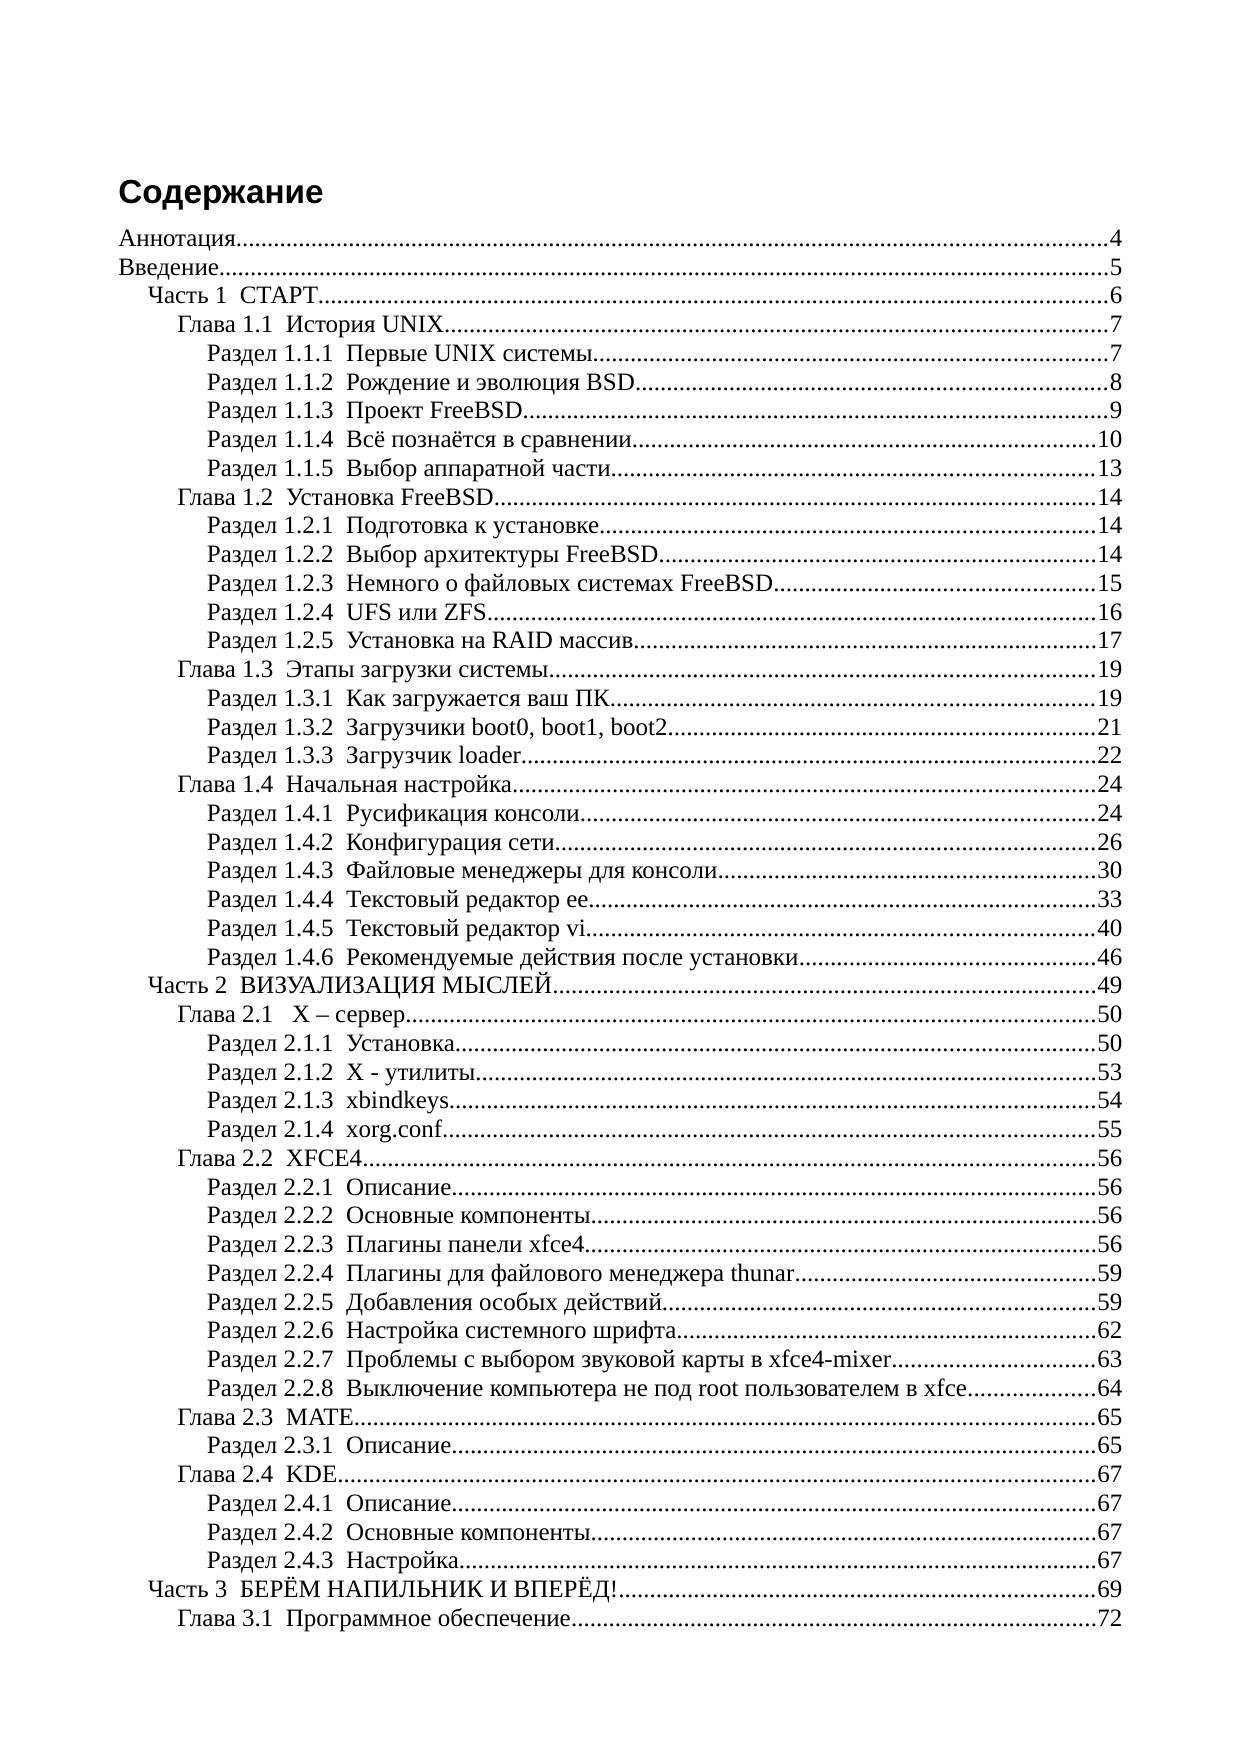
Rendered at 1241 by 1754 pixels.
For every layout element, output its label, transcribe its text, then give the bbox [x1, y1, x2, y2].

text Раздел 1.1.3 Проект FreeBSD 9 [207, 395, 1122, 424]
text Глава 2.1 X – сервер 50 [177, 999, 1122, 1028]
text Часть 3 БЕРЁМ НАПИЛЬНИК И ВПЕРЁД! 69 [148, 1574, 1122, 1603]
text Раздел 1.1.2 Рождение и эволюция BSD 8 [207, 367, 1122, 395]
text Раздел 2.2.1 Описание 56 [207, 1172, 1122, 1200]
text Раздел 2.4.2 Основные компоненты 67 [207, 1517, 1122, 1545]
text Раздел 1.3.3 Загрузчик loader 22 [207, 740, 1122, 769]
text Раздел 2.1.3 xbindkeys 54 [207, 1085, 1122, 1114]
text Раздел 2.2.7 Проблемы с выбором звуковой карты в xfce4-mixer 63 [207, 1344, 1122, 1373]
text Раздел 1.4.5 Текстовый редактор vi 40 [207, 913, 1122, 942]
text Раздел 2.1.2 X - утилиты 53 [207, 1057, 1122, 1085]
text Раздел 1.2.4 UFS или ZFS 16 [207, 597, 1122, 625]
text Введение 5 [118, 252, 1122, 280]
text Раздел 1.1.5 Выбор аппаратной части 13 [207, 453, 1122, 482]
text Раздел 1.1.4 Всё познаётся в сравнении 10 [207, 424, 1122, 453]
text Раздел 1.4.3 Файловые менеджеры для консоли 30 [207, 855, 1122, 884]
text Глава 2.2 XFCE4 56 [177, 1143, 1122, 1172]
text Раздел 1.4.1 Русификация консоли 24 [207, 798, 1122, 827]
text Глава 1.4 Начальная настройка 24 [177, 769, 1122, 798]
text Раздел 1.2.1 Подготовка к установке 14 [207, 510, 1122, 539]
text Раздел 2.2.6 Настройка системного шрифта 62 [207, 1315, 1122, 1344]
text Раздел 1.4.4 Текстовый редактор ee 33 [207, 884, 1122, 913]
text Раздел 1.3.2 Загрузчики boot0, boot1, boot2 21 [207, 712, 1122, 740]
text Раздел 1.2.5 Установка на RAID массив 17 [207, 625, 1122, 654]
text Раздел 1.2.3 Немного о файловых системах FreeBSD 15 [207, 568, 1122, 597]
text Раздел 2.2.4 Плагины для файлового менеджера thunar 59 [207, 1258, 1122, 1287]
text Раздел 1.4.2 Конфигурация сети 26 [207, 827, 1122, 855]
subtitle Содержание [118, 172, 1122, 210]
text Раздел 2.4.1 Описание 67 [207, 1488, 1122, 1517]
text Раздел 2.4.3 Настройка 67 [207, 1545, 1122, 1574]
text Глава 2.3 MATE 65 [177, 1402, 1122, 1430]
text Раздел 2.1.1 Установка 50 [207, 1028, 1122, 1057]
text Раздел 2.2.2 Основные компоненты 56 [207, 1200, 1122, 1229]
text Часть 1 СТАРТ 6 [148, 280, 1122, 309]
text Часть 2 ВИЗУАЛИЗАЦИЯ МЫСЛЕЙ 49 [148, 970, 1122, 999]
text Раздел 2.1.4 xorg.conf 55 [207, 1114, 1122, 1143]
text Раздел 1.3.1 Как загружается ваш ПК 19 [207, 683, 1122, 712]
text Глава 3.1 Программное обеспечение 72 [177, 1603, 1122, 1632]
text Раздел 1.1.1 Первые UNIX системы 7 [207, 338, 1122, 367]
text Раздел 2.2.3 Плагины панели xfce4 56 [207, 1229, 1122, 1258]
text Раздел 2.2.8 Выключение компьютера не под root пользователем в xfce 64 [207, 1373, 1122, 1402]
text Раздел 1.4.6 Рекомендуемые действия после установки 46 [207, 942, 1122, 970]
text Глава 1.2 Установка FreeBSD 14 [177, 482, 1122, 510]
text Глава 2.4 KDE 67 [177, 1459, 1122, 1488]
text Аннотация 4 [118, 223, 1122, 252]
text Раздел 1.2.2 Выбор архитектуры FreeBSD 14 [207, 539, 1122, 568]
text Раздел 2.2.5 Добавления особых действий 59 [207, 1287, 1122, 1315]
text Глава 1.1 История UNIX 7 [177, 309, 1122, 338]
text Раздел 2.3.1 Описание 65 [207, 1430, 1122, 1459]
text Глава 1.3 Этапы загрузки системы 19 [177, 654, 1122, 683]
